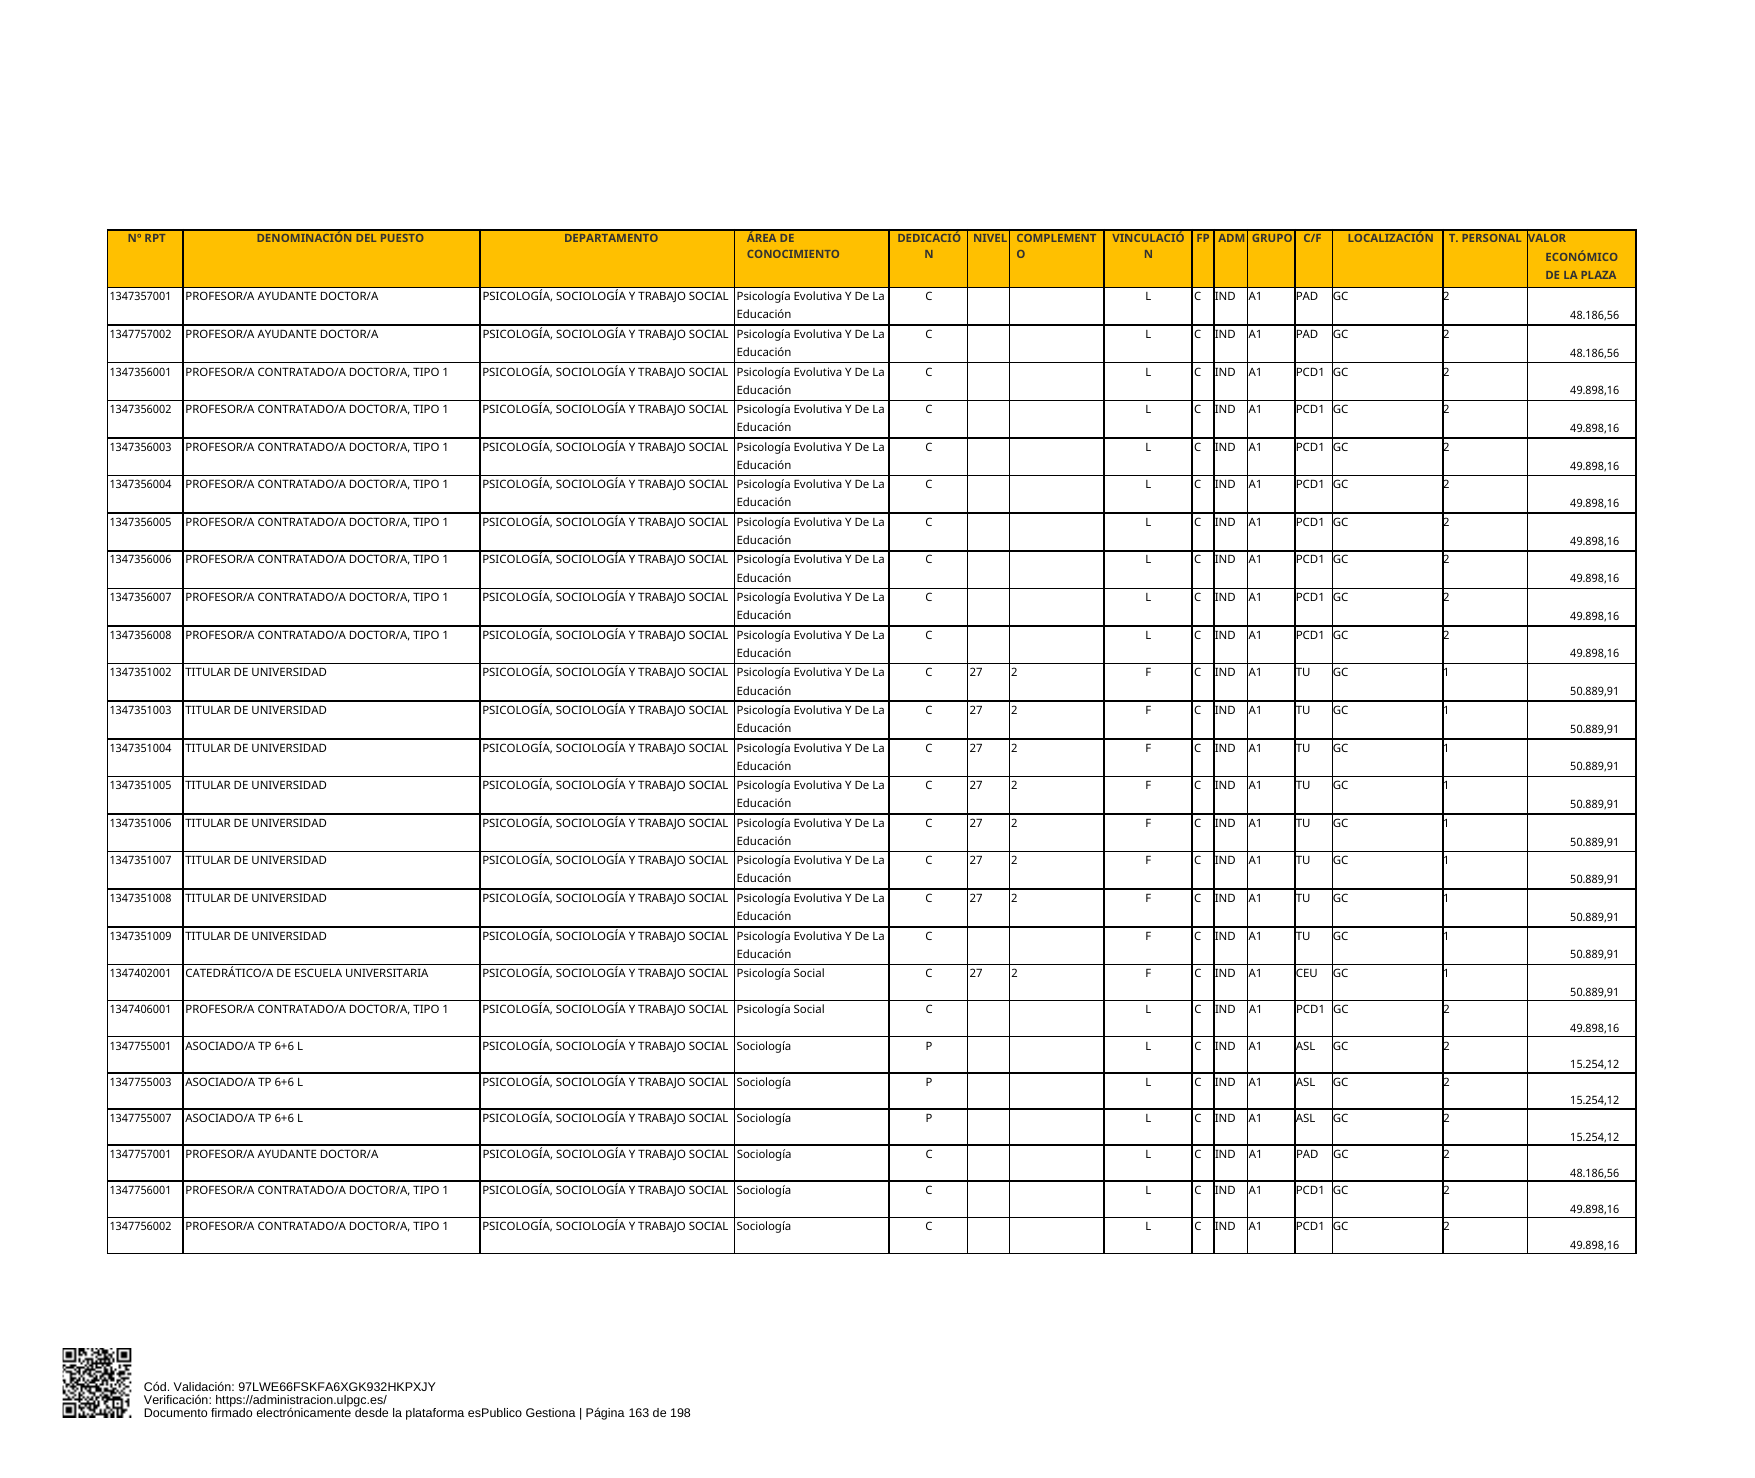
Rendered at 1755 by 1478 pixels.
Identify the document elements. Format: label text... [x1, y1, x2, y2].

table_cell 2 [1444, 1001, 1527, 1036]
table_cell 50.889,91 [1528, 777, 1635, 813]
table_cell Psicología Evolutiva Y De La Educación [735, 777, 888, 813]
table_cell PROFESOR/A AYUDANTE DOCTOR/A [184, 288, 479, 324]
table_cell 2 [1444, 476, 1527, 512]
table_cell 50.889,91 [1528, 928, 1635, 963]
table_cell 15.254,12 [1528, 1074, 1635, 1108]
table_cell PCD1 [1296, 1218, 1332, 1253]
table_cell [1010, 401, 1103, 437]
table_cell Psicología Evolutiva Y De La Educación [735, 852, 888, 888]
table_cell PCD1 [1296, 514, 1332, 550]
table_cell A1 [1248, 589, 1294, 625]
table_cell PROFESOR/A CONTRATADO/A DOCTOR/A, TIPO 1 [184, 401, 479, 437]
table_cell 1347356003 [108, 439, 182, 475]
table_cell 2 [1444, 627, 1527, 663]
table_cell PSICOLOGÍA, SOCIOLOGÍA Y TRABAJO SOCIAL [481, 552, 734, 587]
table_cell [968, 1110, 1009, 1144]
table_cell GC [1333, 890, 1442, 926]
table_cell C [890, 1146, 967, 1180]
table_cell 2 [1444, 514, 1527, 550]
table_cell [968, 401, 1009, 437]
table_cell PAD [1296, 1146, 1332, 1180]
table_cell PAD [1296, 288, 1332, 324]
table_cell P [890, 1110, 967, 1144]
table_cell A1 [1248, 1037, 1294, 1072]
table_cell [1010, 363, 1103, 399]
table_cell 1347356001 [108, 363, 182, 399]
table_cell [1010, 1001, 1103, 1036]
table_cell C [1193, 1074, 1213, 1108]
table_cell PROFESOR/A CONTRATADO/A DOCTOR/A, TIPO 1 [184, 514, 479, 550]
table_cell IND [1215, 965, 1247, 1000]
table_cell GC [1333, 439, 1442, 475]
table_cell C [890, 589, 967, 625]
table_cell 1 [1444, 852, 1527, 888]
table_cell [968, 439, 1009, 475]
table_cell A1 [1248, 514, 1294, 550]
table_cell [1010, 1182, 1103, 1217]
table_cell C [890, 401, 967, 437]
table_cell [1010, 514, 1103, 550]
table_cell F [1105, 965, 1191, 1000]
table_cell L [1105, 1146, 1191, 1180]
table_cell F [1105, 664, 1191, 700]
table_cell [968, 288, 1009, 324]
table_cell IND [1215, 815, 1247, 851]
table_cell [968, 627, 1009, 663]
table_cell C [1193, 1110, 1213, 1144]
table_cell ASL [1296, 1110, 1332, 1144]
table_cell F [1105, 928, 1191, 963]
table_cell PROFESOR/A CONTRATADO/A DOCTOR/A, TIPO 1 [184, 1182, 479, 1217]
table_cell 1347351008 [108, 890, 182, 926]
table_cell C [890, 702, 967, 738]
table_cell PCD1 [1296, 363, 1332, 399]
table_cell P [890, 1074, 967, 1108]
table_cell L [1105, 1182, 1191, 1217]
table_cell Sociología [735, 1182, 888, 1217]
table_cell 1 [1444, 815, 1527, 851]
table_cell [1010, 476, 1103, 512]
table_header VALOR ECONÓMICO DE LA PLAZA [1528, 231, 1635, 287]
table_cell 1 [1444, 777, 1527, 813]
table_cell L [1105, 439, 1191, 475]
table_cell C [1193, 928, 1213, 963]
table_cell A1 [1248, 476, 1294, 512]
table_cell Psicología Evolutiva Y De La Educación [735, 928, 888, 963]
table_header ADM [1215, 231, 1247, 287]
table_cell GC [1333, 1037, 1442, 1072]
table_cell 50.889,91 [1528, 852, 1635, 888]
table_cell A1 [1248, 627, 1294, 663]
table_cell 1347356008 [108, 627, 182, 663]
table_cell [1010, 552, 1103, 587]
table_cell L [1105, 1218, 1191, 1253]
table_cell 2 [1444, 1218, 1527, 1253]
table_cell 49.898,16 [1528, 401, 1635, 437]
table_cell C [1193, 702, 1213, 738]
table_cell IND [1215, 1074, 1247, 1108]
table_cell [1010, 326, 1103, 362]
table_cell C [1193, 552, 1213, 587]
table_cell Psicología Evolutiva Y De La Educación [735, 589, 888, 625]
table_cell [968, 589, 1009, 625]
table_cell PROFESOR/A CONTRATADO/A DOCTOR/A, TIPO 1 [184, 363, 479, 399]
table_cell C [1193, 1182, 1213, 1217]
table_cell IND [1215, 552, 1247, 587]
table_cell Sociología [735, 1037, 888, 1072]
table_cell C [890, 326, 967, 362]
table_cell L [1105, 1074, 1191, 1108]
table_cell TITULAR DE UNIVERSIDAD [184, 852, 479, 888]
table_cell C [890, 514, 967, 550]
table_cell A1 [1248, 1218, 1294, 1253]
table_cell ASOCIADO/A TP 6+6 L [184, 1074, 479, 1108]
table_cell PSICOLOGÍA, SOCIOLOGÍA Y TRABAJO SOCIAL [481, 777, 734, 813]
table_cell 2 [1444, 1182, 1527, 1217]
table_cell C [1193, 852, 1213, 888]
table_cell PSICOLOGÍA, SOCIOLOGÍA Y TRABAJO SOCIAL [481, 439, 734, 475]
table_cell Sociología [735, 1074, 888, 1108]
table_cell 27 [968, 852, 1009, 888]
table_cell 27 [968, 777, 1009, 813]
table_header DEPARTAMENTO [481, 231, 734, 287]
table_cell PCD1 [1296, 552, 1332, 587]
table_cell C [1193, 1218, 1213, 1253]
table_cell [968, 1074, 1009, 1108]
table_cell Sociología [735, 1110, 888, 1144]
table_cell GC [1333, 326, 1442, 362]
table_cell IND [1215, 777, 1247, 813]
table_cell C [1193, 288, 1213, 324]
table_cell 49.898,16 [1528, 1001, 1635, 1036]
table_cell C [890, 363, 967, 399]
table_cell C [890, 1182, 967, 1217]
table_cell L [1105, 589, 1191, 625]
table_cell TU [1296, 928, 1332, 963]
table_cell PSICOLOGÍA, SOCIOLOGÍA Y TRABAJO SOCIAL [481, 1001, 734, 1036]
table_cell TU [1296, 815, 1332, 851]
table_cell ASOCIADO/A TP 6+6 L [184, 1110, 479, 1144]
table_cell IND [1215, 363, 1247, 399]
table_cell ASOCIADO/A TP 6+6 L [184, 1037, 479, 1072]
table_cell IND [1215, 1037, 1247, 1072]
table_cell GC [1333, 589, 1442, 625]
table_cell C [890, 777, 967, 813]
table_cell [968, 476, 1009, 512]
table_cell 2 [1444, 288, 1527, 324]
table_cell Psicología Social [735, 1001, 888, 1036]
table_cell IND [1215, 1182, 1247, 1217]
table_cell [1010, 589, 1103, 625]
table_cell 1 [1444, 928, 1527, 963]
table_cell C [1193, 815, 1213, 851]
table_cell Psicología Evolutiva Y De La Educación [735, 702, 888, 738]
table_cell IND [1215, 439, 1247, 475]
table_cell 2 [1010, 890, 1103, 926]
table_cell C [890, 439, 967, 475]
table_cell A1 [1248, 740, 1294, 776]
table_cell 27 [968, 965, 1009, 1000]
table_cell 2 [1010, 965, 1103, 1000]
table_cell 1347756001 [108, 1182, 182, 1217]
table_cell IND [1215, 514, 1247, 550]
table_cell [968, 1001, 1009, 1036]
table_cell 1347402001 [108, 965, 182, 1000]
table_cell PSICOLOGÍA, SOCIOLOGÍA Y TRABAJO SOCIAL [481, 1074, 734, 1108]
table_cell [968, 928, 1009, 963]
table_cell C [1193, 965, 1213, 1000]
table_cell Psicología Evolutiva Y De La Educación [735, 664, 888, 700]
table_cell A1 [1248, 552, 1294, 587]
table_cell 2 [1010, 740, 1103, 776]
table_cell A1 [1248, 439, 1294, 475]
table_cell IND [1215, 288, 1247, 324]
table_cell GC [1333, 288, 1442, 324]
table_cell 1 [1444, 702, 1527, 738]
table_cell TU [1296, 890, 1332, 926]
table_cell 1347356006 [108, 552, 182, 587]
table_cell Psicología Evolutiva Y De La Educación [735, 326, 888, 362]
table_cell C [890, 928, 967, 963]
table_cell 1347351007 [108, 852, 182, 888]
table_cell [968, 1182, 1009, 1217]
table_cell PSICOLOGÍA, SOCIOLOGÍA Y TRABAJO SOCIAL [481, 1146, 734, 1180]
table_cell 1347351006 [108, 815, 182, 851]
table_cell 49.898,16 [1528, 552, 1635, 587]
table_cell PSICOLOGÍA, SOCIOLOGÍA Y TRABAJO SOCIAL [481, 740, 734, 776]
table_cell 1347356007 [108, 589, 182, 625]
table_cell 49.898,16 [1528, 589, 1635, 625]
table_cell IND [1215, 589, 1247, 625]
table_cell IND [1215, 627, 1247, 663]
table_cell GC [1333, 476, 1442, 512]
table_cell 1347357001 [108, 288, 182, 324]
table_header FP [1193, 231, 1213, 287]
table_cell Psicología Evolutiva Y De La Educación [735, 740, 888, 776]
table_cell L [1105, 514, 1191, 550]
table_header DENOMINACIÓN DEL PUESTO [184, 231, 479, 287]
table_cell P [890, 1037, 967, 1072]
table_cell PROFESOR/A CONTRATADO/A DOCTOR/A, TIPO 1 [184, 627, 479, 663]
table_cell L [1105, 363, 1191, 399]
table_cell GC [1333, 363, 1442, 399]
table_cell PSICOLOGÍA, SOCIOLOGÍA Y TRABAJO SOCIAL [481, 702, 734, 738]
table_cell TITULAR DE UNIVERSIDAD [184, 777, 479, 813]
table_cell L [1105, 401, 1191, 437]
table_cell A1 [1248, 702, 1294, 738]
table_cell GC [1333, 664, 1442, 700]
table_cell C [890, 740, 967, 776]
table_cell IND [1215, 1110, 1247, 1144]
table_cell 50.889,91 [1528, 965, 1635, 1000]
table_cell CEU [1296, 965, 1332, 1000]
table_cell [968, 514, 1009, 550]
table_cell 2 [1444, 363, 1527, 399]
table_cell GC [1333, 740, 1442, 776]
table_cell A1 [1248, 363, 1294, 399]
table_cell C [890, 664, 967, 700]
table_cell 50.889,91 [1528, 890, 1635, 926]
table_cell 49.898,16 [1528, 627, 1635, 663]
table_cell GC [1333, 965, 1442, 1000]
table_cell 2 [1444, 439, 1527, 475]
table_cell ASL [1296, 1074, 1332, 1108]
table_header Nº RPT [108, 231, 182, 287]
table_cell PCD1 [1296, 439, 1332, 475]
table_cell [968, 1218, 1009, 1253]
table_cell PSICOLOGÍA, SOCIOLOGÍA Y TRABAJO SOCIAL [481, 1182, 734, 1217]
table_cell PROFESOR/A AYUDANTE DOCTOR/A [184, 326, 479, 362]
table_cell GC [1333, 1074, 1442, 1108]
table_cell A1 [1248, 777, 1294, 813]
table_cell PAD [1296, 326, 1332, 362]
table_cell 49.898,16 [1528, 439, 1635, 475]
table_cell Psicología Social [735, 965, 888, 1000]
table_cell 2 [1010, 702, 1103, 738]
table_cell GC [1333, 852, 1442, 888]
table_cell 48.186,56 [1528, 1146, 1635, 1180]
table_cell L [1105, 1110, 1191, 1144]
table_header VINCULACIÓN [1105, 231, 1191, 287]
table_cell PROFESOR/A CONTRATADO/A DOCTOR/A, TIPO 1 [184, 1218, 479, 1253]
table_cell IND [1215, 702, 1247, 738]
table_cell ASL [1296, 1037, 1332, 1072]
table_cell 27 [968, 890, 1009, 926]
table_cell PCD1 [1296, 1001, 1332, 1036]
table_cell TITULAR DE UNIVERSIDAD [184, 928, 479, 963]
table_cell [1010, 627, 1103, 663]
table_cell 2 [1444, 589, 1527, 625]
table_cell [968, 552, 1009, 587]
table_cell L [1105, 288, 1191, 324]
table_cell 2 [1444, 1146, 1527, 1180]
table_cell C [1193, 326, 1213, 362]
table_cell Psicología Evolutiva Y De La Educación [735, 890, 888, 926]
table_cell 1347356002 [108, 401, 182, 437]
table_cell Sociología [735, 1218, 888, 1253]
table_cell 49.898,16 [1528, 514, 1635, 550]
table_cell PSICOLOGÍA, SOCIOLOGÍA Y TRABAJO SOCIAL [481, 852, 734, 888]
table_cell IND [1215, 1218, 1247, 1253]
table_cell C [1193, 514, 1213, 550]
table_cell GC [1333, 1110, 1442, 1144]
table_cell PSICOLOGÍA, SOCIOLOGÍA Y TRABAJO SOCIAL [481, 627, 734, 663]
table_cell F [1105, 852, 1191, 888]
table_header C/F [1296, 231, 1332, 287]
table_cell IND [1215, 476, 1247, 512]
table_cell 2 [1010, 852, 1103, 888]
table_cell C [1193, 1001, 1213, 1036]
table_cell IND [1215, 1001, 1247, 1036]
table_cell Psicología Evolutiva Y De La Educación [735, 552, 888, 587]
table_cell Psicología Evolutiva Y De La Educación [735, 476, 888, 512]
table_cell L [1105, 476, 1191, 512]
table_cell PSICOLOGÍA, SOCIOLOGÍA Y TRABAJO SOCIAL [481, 965, 734, 1000]
table_cell A1 [1248, 1110, 1294, 1144]
table_cell 1 [1444, 890, 1527, 926]
table_cell A1 [1248, 326, 1294, 362]
table_cell A1 [1248, 852, 1294, 888]
table_header ÁREA DE CONOCIMIENTO [735, 231, 888, 287]
table_cell 2 [1444, 1074, 1527, 1108]
table_cell PSICOLOGÍA, SOCIOLOGÍA Y TRABAJO SOCIAL [481, 476, 734, 512]
table_cell 15.254,12 [1528, 1110, 1635, 1144]
table_cell L [1105, 326, 1191, 362]
table_cell F [1105, 890, 1191, 926]
table_cell GC [1333, 702, 1442, 738]
table_cell A1 [1248, 664, 1294, 700]
table_cell [1010, 928, 1103, 963]
table_cell Psicología Evolutiva Y De La Educación [735, 815, 888, 851]
table_cell 48.186,56 [1528, 288, 1635, 324]
table_cell 15.254,12 [1528, 1037, 1635, 1072]
table_cell IND [1215, 740, 1247, 776]
table_cell [968, 326, 1009, 362]
table_cell PROFESOR/A AYUDANTE DOCTOR/A [184, 1146, 479, 1180]
table_cell F [1105, 702, 1191, 738]
table_cell 1347351009 [108, 928, 182, 963]
table_cell TITULAR DE UNIVERSIDAD [184, 702, 479, 738]
table_cell IND [1215, 401, 1247, 437]
table_cell PSICOLOGÍA, SOCIOLOGÍA Y TRABAJO SOCIAL [481, 1218, 734, 1253]
table_cell PSICOLOGÍA, SOCIOLOGÍA Y TRABAJO SOCIAL [481, 589, 734, 625]
table_header T. PERSONAL [1444, 231, 1527, 287]
table_header COMPLEMENTO [1010, 231, 1103, 287]
table_cell TU [1296, 702, 1332, 738]
table_cell Psicología Evolutiva Y De La Educación [735, 439, 888, 475]
table_cell C [890, 965, 967, 1000]
table_cell C [1193, 439, 1213, 475]
table_cell PSICOLOGÍA, SOCIOLOGÍA Y TRABAJO SOCIAL [481, 363, 734, 399]
table_header LOCALIZACIÓN [1333, 231, 1442, 287]
table_header NIVEL [968, 231, 1009, 287]
table_cell L [1105, 627, 1191, 663]
table_cell PCD1 [1296, 627, 1332, 663]
table_cell PCD1 [1296, 476, 1332, 512]
table_cell GC [1333, 815, 1442, 851]
table_cell C [890, 552, 967, 587]
table_cell TU [1296, 740, 1332, 776]
table_cell 1347756002 [108, 1218, 182, 1253]
table_cell IND [1215, 326, 1247, 362]
table_cell A1 [1248, 1182, 1294, 1217]
table_cell 1347406001 [108, 1001, 182, 1036]
table_cell 50.889,91 [1528, 740, 1635, 776]
table_cell A1 [1248, 288, 1294, 324]
table_cell GC [1333, 1218, 1442, 1253]
table_cell A1 [1248, 1001, 1294, 1036]
table_cell 48.186,56 [1528, 326, 1635, 362]
table_cell PSICOLOGÍA, SOCIOLOGÍA Y TRABAJO SOCIAL [481, 1037, 734, 1072]
table_cell C [890, 815, 967, 851]
table_header GRUPO [1248, 231, 1294, 287]
table_cell [1010, 1146, 1103, 1180]
table_cell [968, 1037, 1009, 1072]
table_cell PROFESOR/A CONTRATADO/A DOCTOR/A, TIPO 1 [184, 439, 479, 475]
table_cell 50.889,91 [1528, 815, 1635, 851]
table_cell GC [1333, 1146, 1442, 1180]
table_cell [1010, 1037, 1103, 1072]
table_cell A1 [1248, 401, 1294, 437]
table_cell C [1193, 890, 1213, 926]
table_cell A1 [1248, 1074, 1294, 1108]
table_cell IND [1215, 664, 1247, 700]
table_cell PSICOLOGÍA, SOCIOLOGÍA Y TRABAJO SOCIAL [481, 288, 734, 324]
table_cell GC [1333, 928, 1442, 963]
table_cell L [1105, 552, 1191, 587]
table_cell [1010, 439, 1103, 475]
table_cell A1 [1248, 1146, 1294, 1180]
table_cell GC [1333, 401, 1442, 437]
table_cell C [890, 1218, 967, 1253]
table_cell 50.889,91 [1528, 664, 1635, 700]
table_cell TU [1296, 852, 1332, 888]
table_cell 1347755007 [108, 1110, 182, 1144]
table_cell 49.898,16 [1528, 476, 1635, 512]
table_cell GC [1333, 552, 1442, 587]
table_cell GC [1333, 627, 1442, 663]
table_cell A1 [1248, 928, 1294, 963]
table_cell C [1193, 476, 1213, 512]
table_cell Psicología Evolutiva Y De La Educación [735, 288, 888, 324]
table_cell 1347351003 [108, 702, 182, 738]
table_cell PSICOLOGÍA, SOCIOLOGÍA Y TRABAJO SOCIAL [481, 326, 734, 362]
table_header DEDICACIÓN [890, 231, 967, 287]
table_cell F [1105, 740, 1191, 776]
table_cell C [1193, 664, 1213, 700]
table_cell [1010, 1110, 1103, 1144]
table_cell 2 [1444, 326, 1527, 362]
table_cell [968, 363, 1009, 399]
table_cell 2 [1010, 777, 1103, 813]
table_cell 1347755001 [108, 1037, 182, 1072]
table_cell C [890, 627, 967, 663]
table_cell 27 [968, 815, 1009, 851]
table_cell C [1193, 777, 1213, 813]
table_cell 49.898,16 [1528, 1182, 1635, 1217]
table_cell C [1193, 589, 1213, 625]
table_cell GC [1333, 1001, 1442, 1036]
table_cell C [890, 852, 967, 888]
table_cell L [1105, 1001, 1191, 1036]
table_cell 1347351005 [108, 777, 182, 813]
table_cell F [1105, 777, 1191, 813]
table_cell C [1193, 401, 1213, 437]
table_cell 27 [968, 702, 1009, 738]
table_cell Psicología Evolutiva Y De La Educación [735, 363, 888, 399]
table_cell PSICOLOGÍA, SOCIOLOGÍA Y TRABAJO SOCIAL [481, 928, 734, 963]
table_cell 2 [1444, 552, 1527, 587]
table_cell C [1193, 627, 1213, 663]
table_cell A1 [1248, 890, 1294, 926]
table_cell C [1193, 1146, 1213, 1180]
table_cell GC [1333, 777, 1442, 813]
table_cell PSICOLOGÍA, SOCIOLOGÍA Y TRABAJO SOCIAL [481, 815, 734, 851]
table_cell 50.889,91 [1528, 702, 1635, 738]
table_cell PSICOLOGÍA, SOCIOLOGÍA Y TRABAJO SOCIAL [481, 890, 734, 926]
table_cell 1 [1444, 664, 1527, 700]
table_cell 1347351004 [108, 740, 182, 776]
table_cell 1 [1444, 740, 1527, 776]
table_cell 27 [968, 740, 1009, 776]
table_cell 49.898,16 [1528, 363, 1635, 399]
table_cell PCD1 [1296, 1182, 1332, 1217]
table_cell PCD1 [1296, 589, 1332, 625]
table_cell 2 [1444, 1037, 1527, 1072]
table_cell [1010, 1074, 1103, 1108]
table_cell Psicología Evolutiva Y De La Educación [735, 627, 888, 663]
table_cell Psicología Evolutiva Y De La Educación [735, 514, 888, 550]
table_cell Sociología [735, 1146, 888, 1180]
table_cell PSICOLOGÍA, SOCIOLOGÍA Y TRABAJO SOCIAL [481, 1110, 734, 1144]
table_cell PSICOLOGÍA, SOCIOLOGÍA Y TRABAJO SOCIAL [481, 514, 734, 550]
table_cell 1347755003 [108, 1074, 182, 1108]
table_cell CATEDRÁTICO/A DE ESCUELA UNIVERSITARIA [184, 965, 479, 1000]
table_cell Psicología Evolutiva Y De La Educación [735, 401, 888, 437]
table_cell 27 [968, 664, 1009, 700]
table_cell IND [1215, 852, 1247, 888]
table_cell PSICOLOGÍA, SOCIOLOGÍA Y TRABAJO SOCIAL [481, 401, 734, 437]
table_cell C [890, 890, 967, 926]
table_cell 2 [1010, 815, 1103, 851]
table_cell GC [1333, 514, 1442, 550]
table_cell PROFESOR/A CONTRATADO/A DOCTOR/A, TIPO 1 [184, 552, 479, 587]
table_cell C [1193, 1037, 1213, 1072]
table_cell 1347356004 [108, 476, 182, 512]
table_cell TITULAR DE UNIVERSIDAD [184, 664, 479, 700]
table_cell [968, 1146, 1009, 1180]
table_cell C [890, 476, 967, 512]
table_cell 2 [1010, 664, 1103, 700]
table_cell IND [1215, 1146, 1247, 1180]
table_cell GC [1333, 1182, 1442, 1217]
table_cell 1347351002 [108, 664, 182, 700]
table_cell TU [1296, 664, 1332, 700]
table_cell C [1193, 363, 1213, 399]
table_cell TITULAR DE UNIVERSIDAD [184, 740, 479, 776]
table_cell 1347757002 [108, 326, 182, 362]
table_cell 1347757001 [108, 1146, 182, 1180]
table_cell IND [1215, 890, 1247, 926]
table_cell PROFESOR/A CONTRATADO/A DOCTOR/A, TIPO 1 [184, 1001, 479, 1036]
table_cell [1010, 288, 1103, 324]
table_cell 1 [1444, 965, 1527, 1000]
table_cell L [1105, 1037, 1191, 1072]
table_cell C [890, 288, 967, 324]
table_cell TU [1296, 777, 1332, 813]
table_cell A1 [1248, 965, 1294, 1000]
table_cell 1347356005 [108, 514, 182, 550]
table_cell 49.898,16 [1528, 1218, 1635, 1253]
table_cell TITULAR DE UNIVERSIDAD [184, 815, 479, 851]
table_cell [1010, 1218, 1103, 1253]
table_cell IND [1215, 928, 1247, 963]
table_cell PCD1 [1296, 401, 1332, 437]
table_cell 2 [1444, 1110, 1527, 1144]
table_cell A1 [1248, 815, 1294, 851]
table_cell C [890, 1001, 967, 1036]
table_cell F [1105, 815, 1191, 851]
table_cell TITULAR DE UNIVERSIDAD [184, 890, 479, 926]
table_cell PSICOLOGÍA, SOCIOLOGÍA Y TRABAJO SOCIAL [481, 664, 734, 700]
table_cell PROFESOR/A CONTRATADO/A DOCTOR/A, TIPO 1 [184, 589, 479, 625]
table_cell 2 [1444, 401, 1527, 437]
table_cell PROFESOR/A CONTRATADO/A DOCTOR/A, TIPO 1 [184, 476, 479, 512]
table_cell C [1193, 740, 1213, 776]
